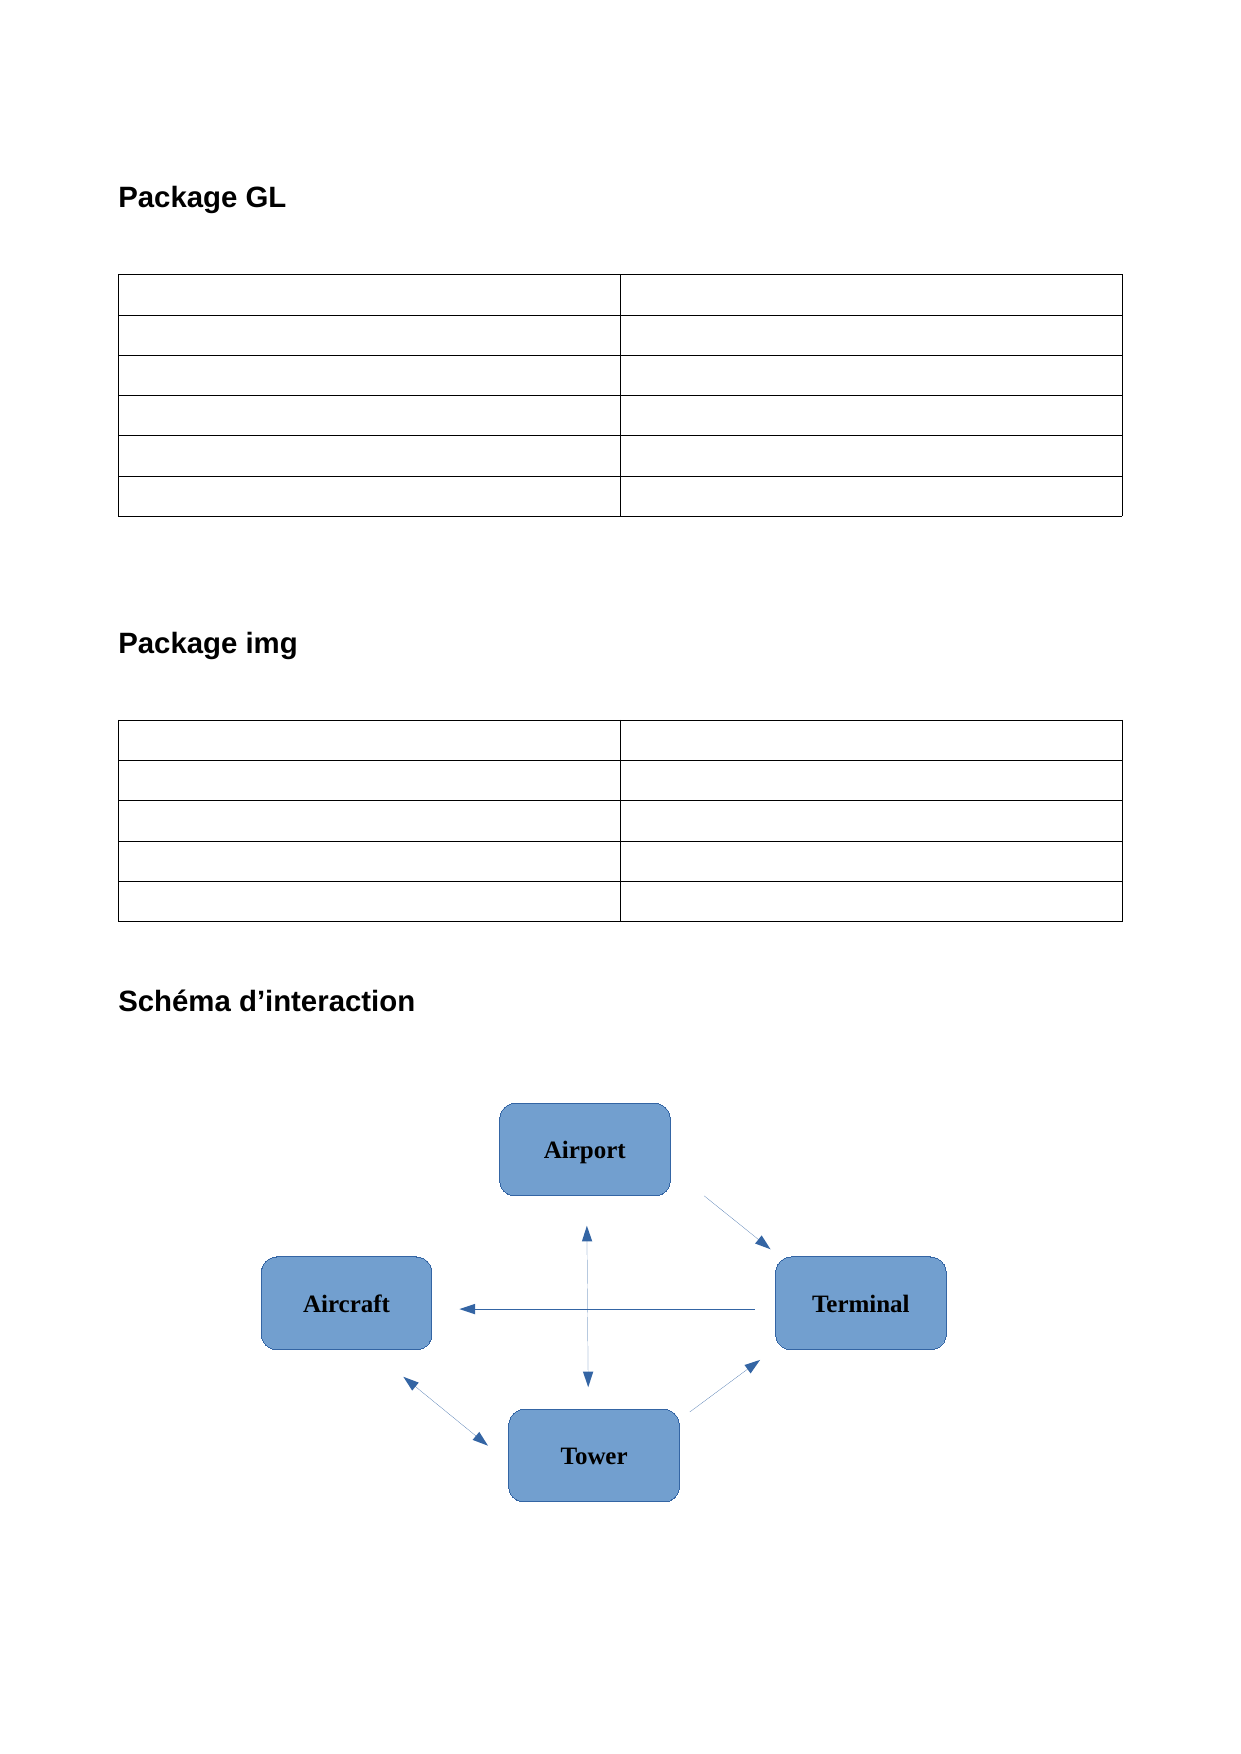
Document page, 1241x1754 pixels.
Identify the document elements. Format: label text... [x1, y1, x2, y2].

table_cell [119, 356, 620, 395]
table_cell [119, 842, 620, 881]
table_cell [621, 761, 1122, 800]
table_cell [119, 396, 620, 435]
table_cell [621, 477, 1122, 516]
table_cell [621, 396, 1122, 435]
table_cell [621, 842, 1122, 881]
table_cell [621, 356, 1122, 395]
table_header [621, 275, 1122, 314]
table_cell [119, 477, 620, 516]
subtitle Package GL [118, 180, 1122, 214]
subtitle Schéma d’interaction [118, 984, 1122, 1017]
table_cell [621, 316, 1122, 355]
table_cell [621, 436, 1122, 476]
table_cell [621, 801, 1122, 841]
table_cell [621, 882, 1122, 921]
table_cell [119, 801, 620, 841]
table_cell [119, 436, 620, 476]
subtitle Package img [118, 626, 1122, 660]
table_header [621, 721, 1122, 760]
table_header [119, 275, 620, 314]
table_cell [119, 882, 620, 921]
table_header [119, 721, 620, 760]
table_cell [119, 316, 620, 355]
table_cell [119, 761, 620, 800]
